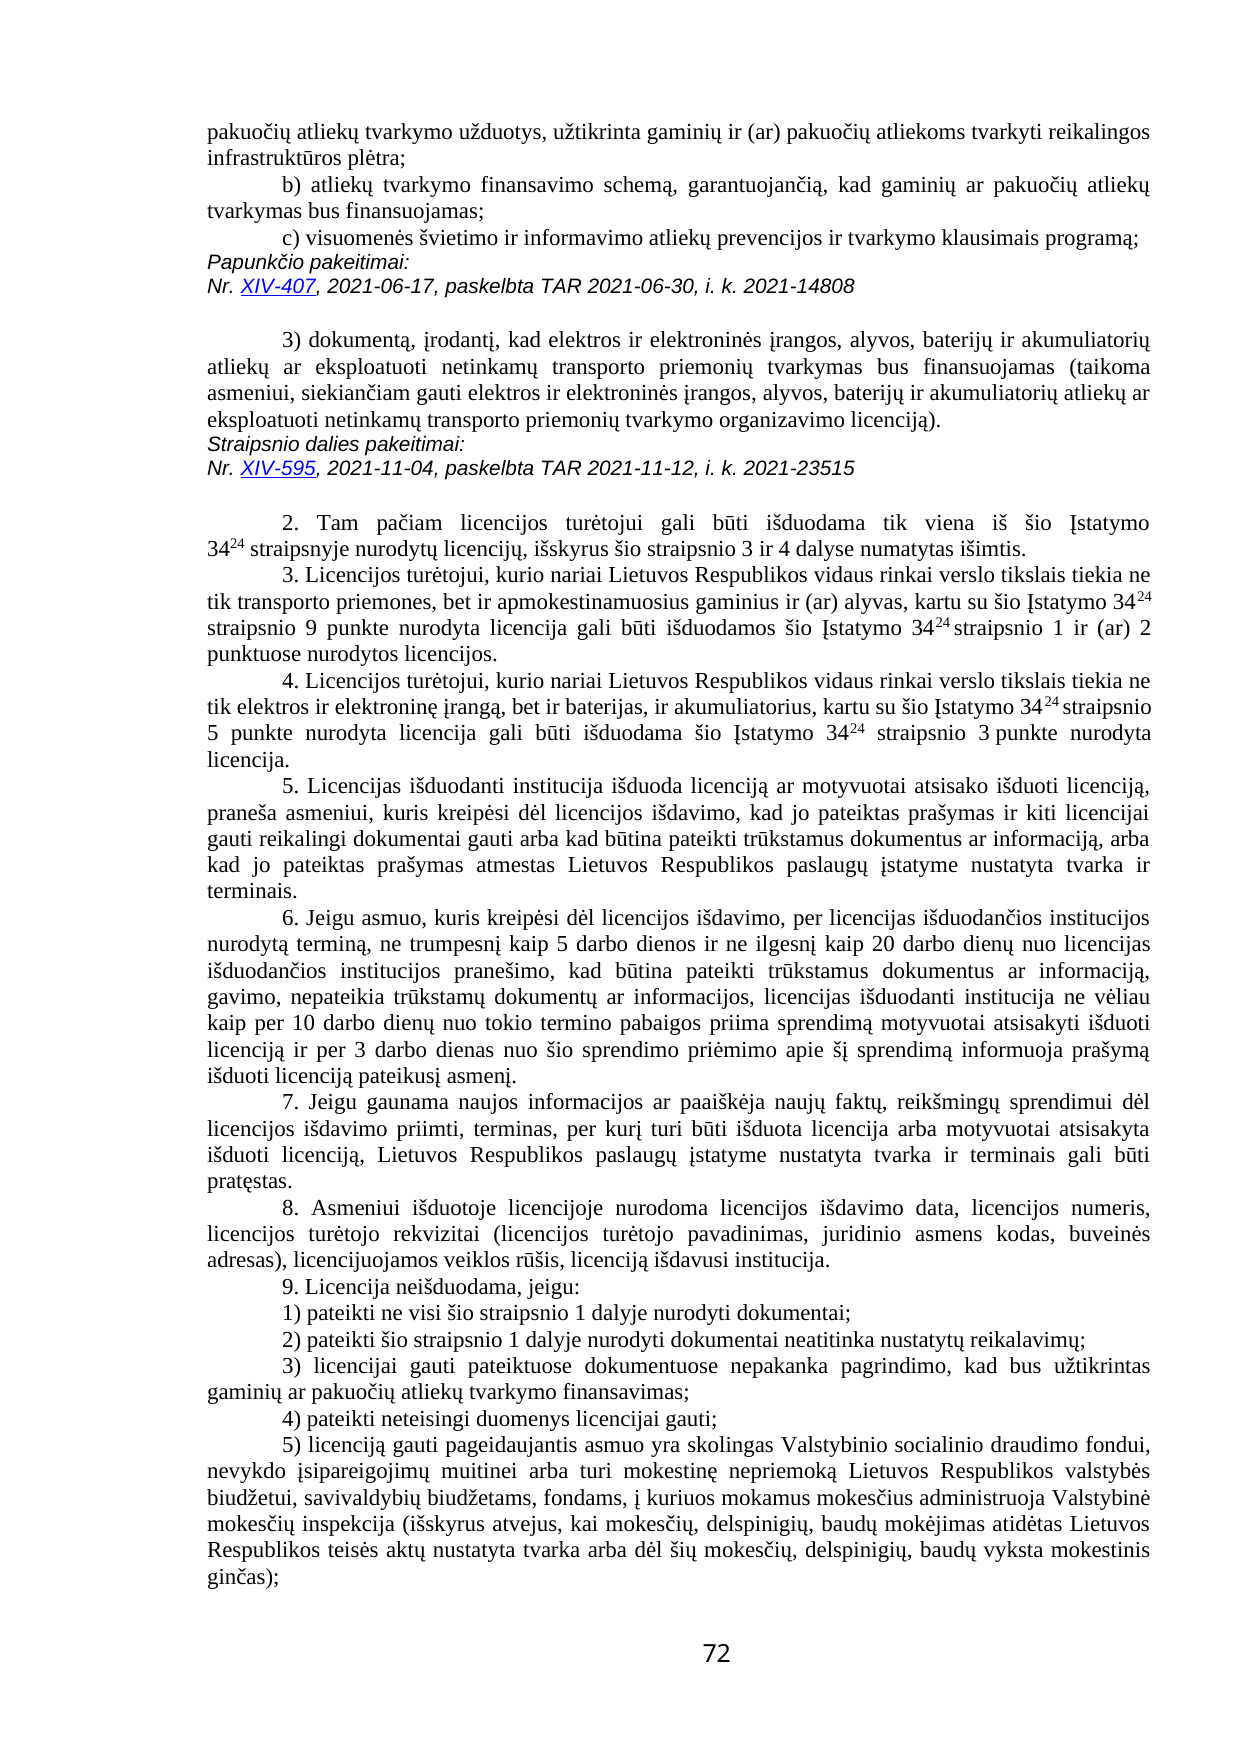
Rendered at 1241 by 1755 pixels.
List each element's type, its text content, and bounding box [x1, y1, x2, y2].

text 6. Jeigu asmuo, kuris kreipėsi dėl licencijos išdavimo, per licencijas išduodančios institucijos nurodytą terminą, ne trumpesnį kaip 5 darbo dienos ir ne ilgesnį kaip 20 darbo dienų nuo licencijas išduodančios institucijos pranešimo, kad būtina pateikti trūkstamus dokumentus ar informaciją, gavimo, nepateikia trūkstamų dokumentų ar informacijos, licencijas išduodanti institucija ne vėliau kaip per 10 darbo dienų nuo tokio termino pabaigos priima sprendimą motyvuotai atsisakyti išduoti licenciją ir per 3 darbo dienas nuo šio sprendimo priėmimo apie šį sprendimą informuoja prašymą išduoti licenciją pateikusį asmenį. [207, 904, 1152, 1088]
text 8. Asmeniui išduotoje licencijoje nurodoma licencijos išdavimo data, licencijos numeris, licencijos turėtojo rekvizitai (licencijos turėtojo pavadinimas, juridinio asmens kodas, buveinės adresas), licencijuojamos veiklos rūšis, licenciją išdavusi institucija. [207, 1194, 1152, 1273]
text 5) licenciją gauti pageidaujantis asmuo yra skolingas Valstybinio socialinio draudimo fondui, nevykdo įsipareigojimų muitinei arba turi mokestinę nepriemoką Lietuvos Respublikos valstybės biudžetui, savivaldybių biudžetams, fondams, į kuriuos mokamus mokesčius administruoja Valstybinė mokesčių inspekcija (išskyrus atvejus, kai mokesčių, delspinigių, baudų mokėjimas atidėtas Lietuvos Respublikos teisės aktų nustatyta tvarka arba dėl šių mokesčių, delspinigių, baudų vyksta mokestinis ginčas); [207, 1431, 1152, 1589]
text 3) licencijai gauti pateiktuose dokumentuose nepakanka pagrindimo, kad bus užtikrintas gaminių ar pakuočių atliekų tvarkymo finansavimas; [207, 1352, 1152, 1405]
text 9. Licencija neišduodama, jeigu: [207, 1273, 1152, 1299]
text 3. Licencijos turėtojui, kurio nariai Lietuvos Respublikos vidaus rinkai verslo tikslais tiekia ne tik transporto priemones, bet ir apmokestinamuosius gaminius ir (ar) alyvas, kartu su šio Įstatymo 3424 straipsnio 9 punkte nurodyta licencija gali būti išduodamos šio Įstatymo 3424 straipsnio 1 ir (ar) 2 punktuose nurodytos licencijos. [207, 561, 1152, 667]
text Nr. XIV-407, 2021-06-17, paskelbta TAR 2021-06-30, i. k. 2021-14808 [207, 274, 1152, 298]
text Nr. XIV-595, 2021-11-04, paskelbta TAR 2021-11-12, i. k. 2021-23515 [207, 456, 1152, 480]
text 2. Tam pačiam licencijos turėtojui gali būti išduodama tik viena iš šio Įstatymo 3424 straipsnyje nurodytų licencijų, išskyrus šio straipsnio 3 ir 4 dalyse numatytas išimtis. [207, 509, 1152, 561]
text pakuočių atliekų tvarkymo užduotys, užtikrinta gaminių ir (ar) pakuočių atliekoms tvarkyti reikalingos infrastruktūros plėtra; [207, 118, 1152, 171]
text 4) pateikti neteisingi duomenys licencijai gauti; [207, 1405, 1152, 1431]
text Straipsnio dalies pakeitimai: [207, 432, 1152, 456]
text 2) pateikti šio straipsnio 1 dalyje nurodyti dokumentai neatitinka nustatytų reikalavimų; [207, 1326, 1152, 1352]
text 4. Licencijos turėtojui, kurio nariai Lietuvos Respublikos vidaus rinkai verslo tikslais tiekia ne tik elektros ir elektroninę įrangą, bet ir baterijas, ir akumuliatorius, kartu su šio Įstatymo 3424 straipsnio 5 punkte nurodyta licencija gali būti išduodama šio Įstatymo 3424 straipsnio 3 punkte nurodyta licencija. [207, 667, 1152, 772]
text Papunkčio pakeitimai: [207, 250, 1152, 274]
text 5. Licencijas išduodanti institucija išduoda licenciją ar motyvuotai atsisako išduoti licenciją, praneša asmeniui, kuris kreipėsi dėl licencijos išdavimo, kad jo pateiktas prašymas ir kiti licencijai gauti reikalingi dokumentai gauti arba kad būtina pateikti trūkstamus dokumentus ar informaciją, arba kad jo pateiktas prašymas atmestas Lietuvos Respublikos paslaugų įstatyme nustatyta tvarka ir terminais. [207, 772, 1152, 904]
text 3) dokumentą, įrodantį, kad elektros ir elektroninės įrangos, alyvos, baterijų ir akumuliatorių atliekų ar eksploatuoti netinkamų transporto priemonių tvarkymas bus finansuojamas (taikoma asmeniui, siekiančiam gauti elektros ir elektroninės įrangos, alyvos, baterijų ir akumuliatorių atliekų ar eksploatuoti netinkamų transporto priemonių tvarkymo organizavimo licenciją). [207, 327, 1152, 432]
text 1) pateikti ne visi šio straipsnio 1 dalyje nurodyti dokumentai; [207, 1299, 1152, 1326]
text c) visuomenės švietimo ir informavimo atliekų prevencijos ir tvarkymo klausimais programą; [207, 223, 1152, 250]
text b) atliekų tvarkymo finansavimo schemą, garantuojančią, kad gaminių ar pakuočių atliekų tvarkymas bus finansuojamas; [207, 171, 1152, 223]
text 7. Jeigu gaunama naujos informacijos ar paaiškėja naujų faktų, reikšmingų sprendimui dėl licencijos išdavimo priimti, terminas, per kurį turi būti išduota licencija arba motyvuotai atsisakyta išduoti licenciją, Lietuvos Respublikos paslaugų įstatyme nustatyta tvarka ir terminais gali būti pratęstas. [207, 1088, 1152, 1194]
